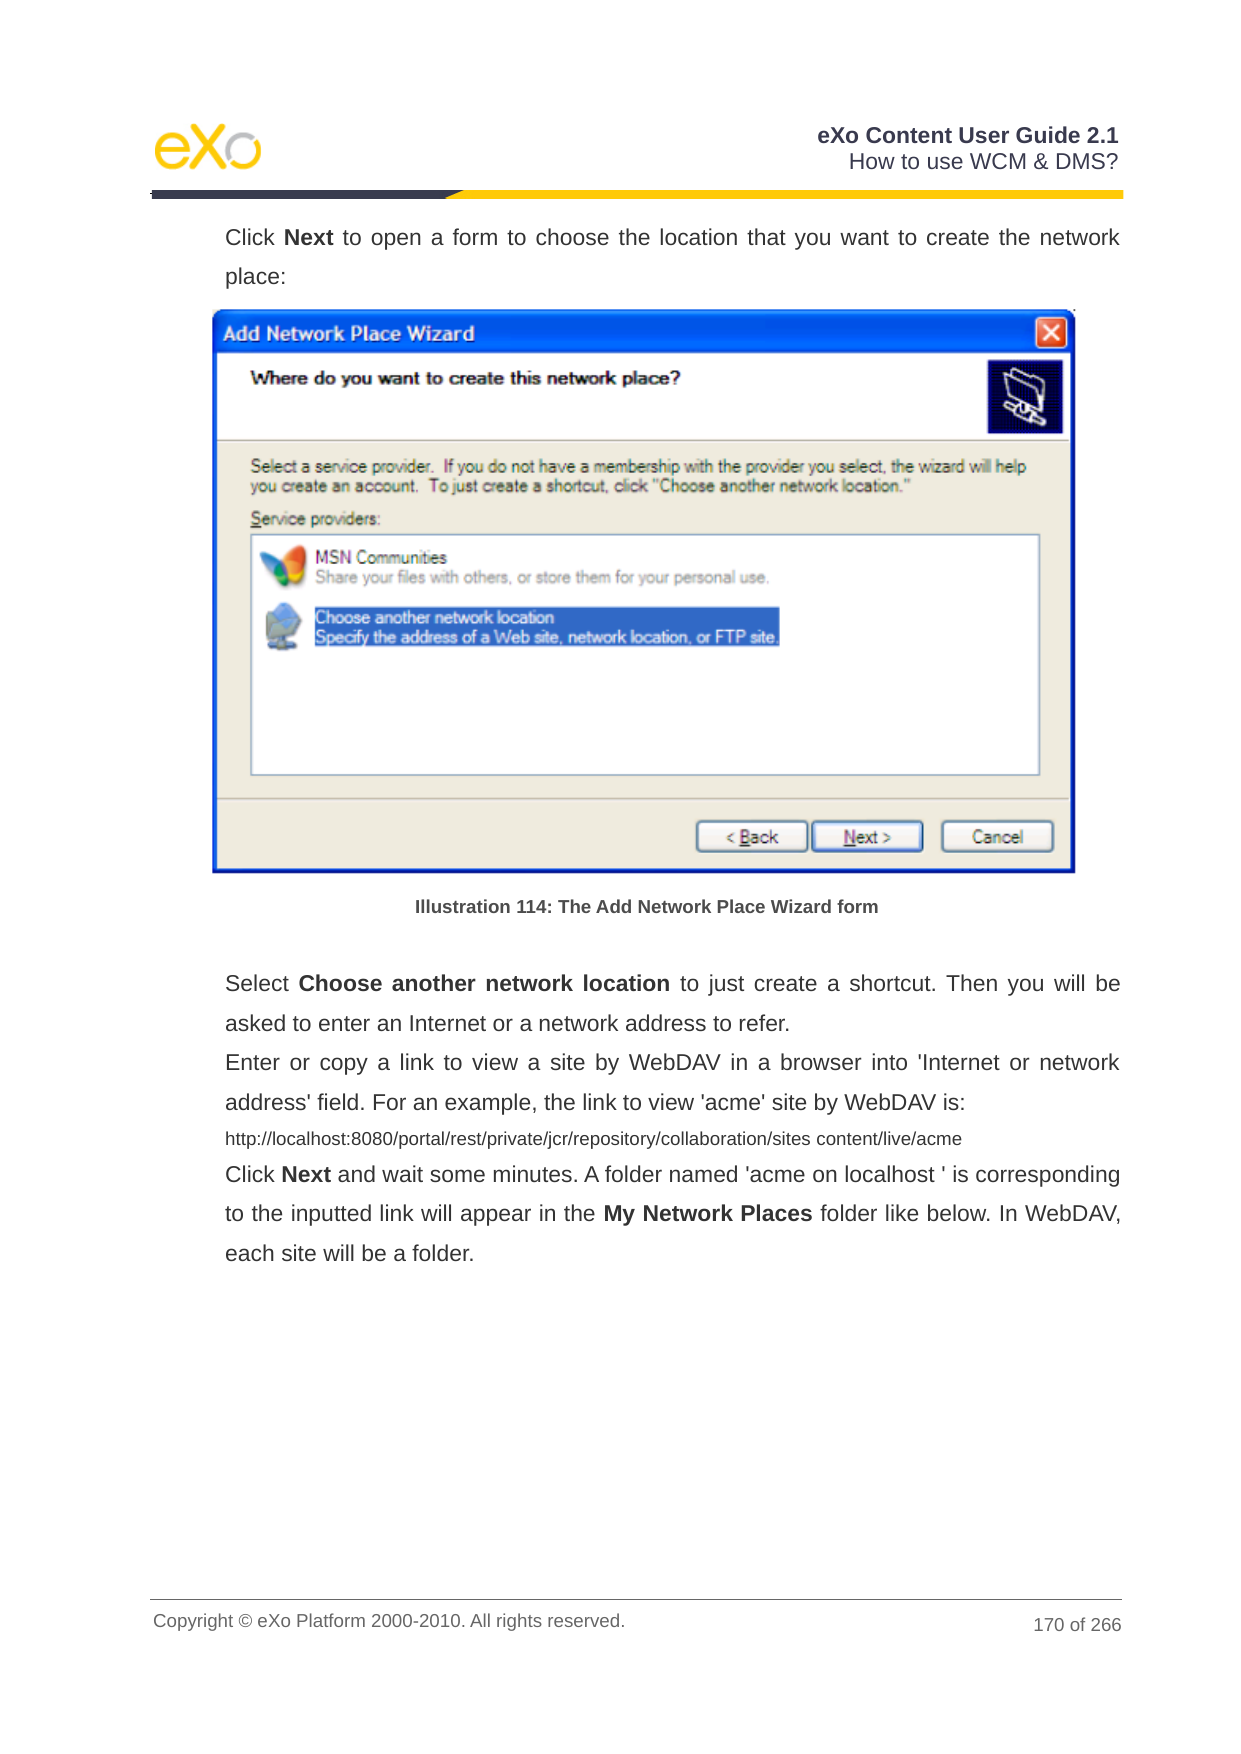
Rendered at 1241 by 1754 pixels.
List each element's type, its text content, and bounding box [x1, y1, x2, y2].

picture [155, 123, 262, 170]
list Click Next and wait some minutes. A folder named 'acme on localhost ' is corresponding to the inputted link will appear in the My Network Places folder like below. In WebDAV, each site will be a folder. [187, 1161, 1122, 1266]
list Select Choose another network location to just create a shortcut. Then you will be asked to enter an Internet or a network address to refer. [187, 970, 1122, 1036]
list Click Next to open a form to choose the location that you want to create the network place: [187, 223, 1122, 289]
picture [211, 308, 1077, 875]
list Enter or copy a link to view a site by WebDAV in a browser into 'Internet or network address' field. For an example, the link to view 'acme' site by WebDAV is: [187, 1049, 1122, 1115]
list Illustration 118: The Add Network Place Wizard form [231, 875, 1063, 918]
list http://localhost:8080/portal/rest/private/jcr/repository/collaboration/sites content/live/acme [187, 1128, 1122, 1150]
picture [151, 190, 1124, 199]
